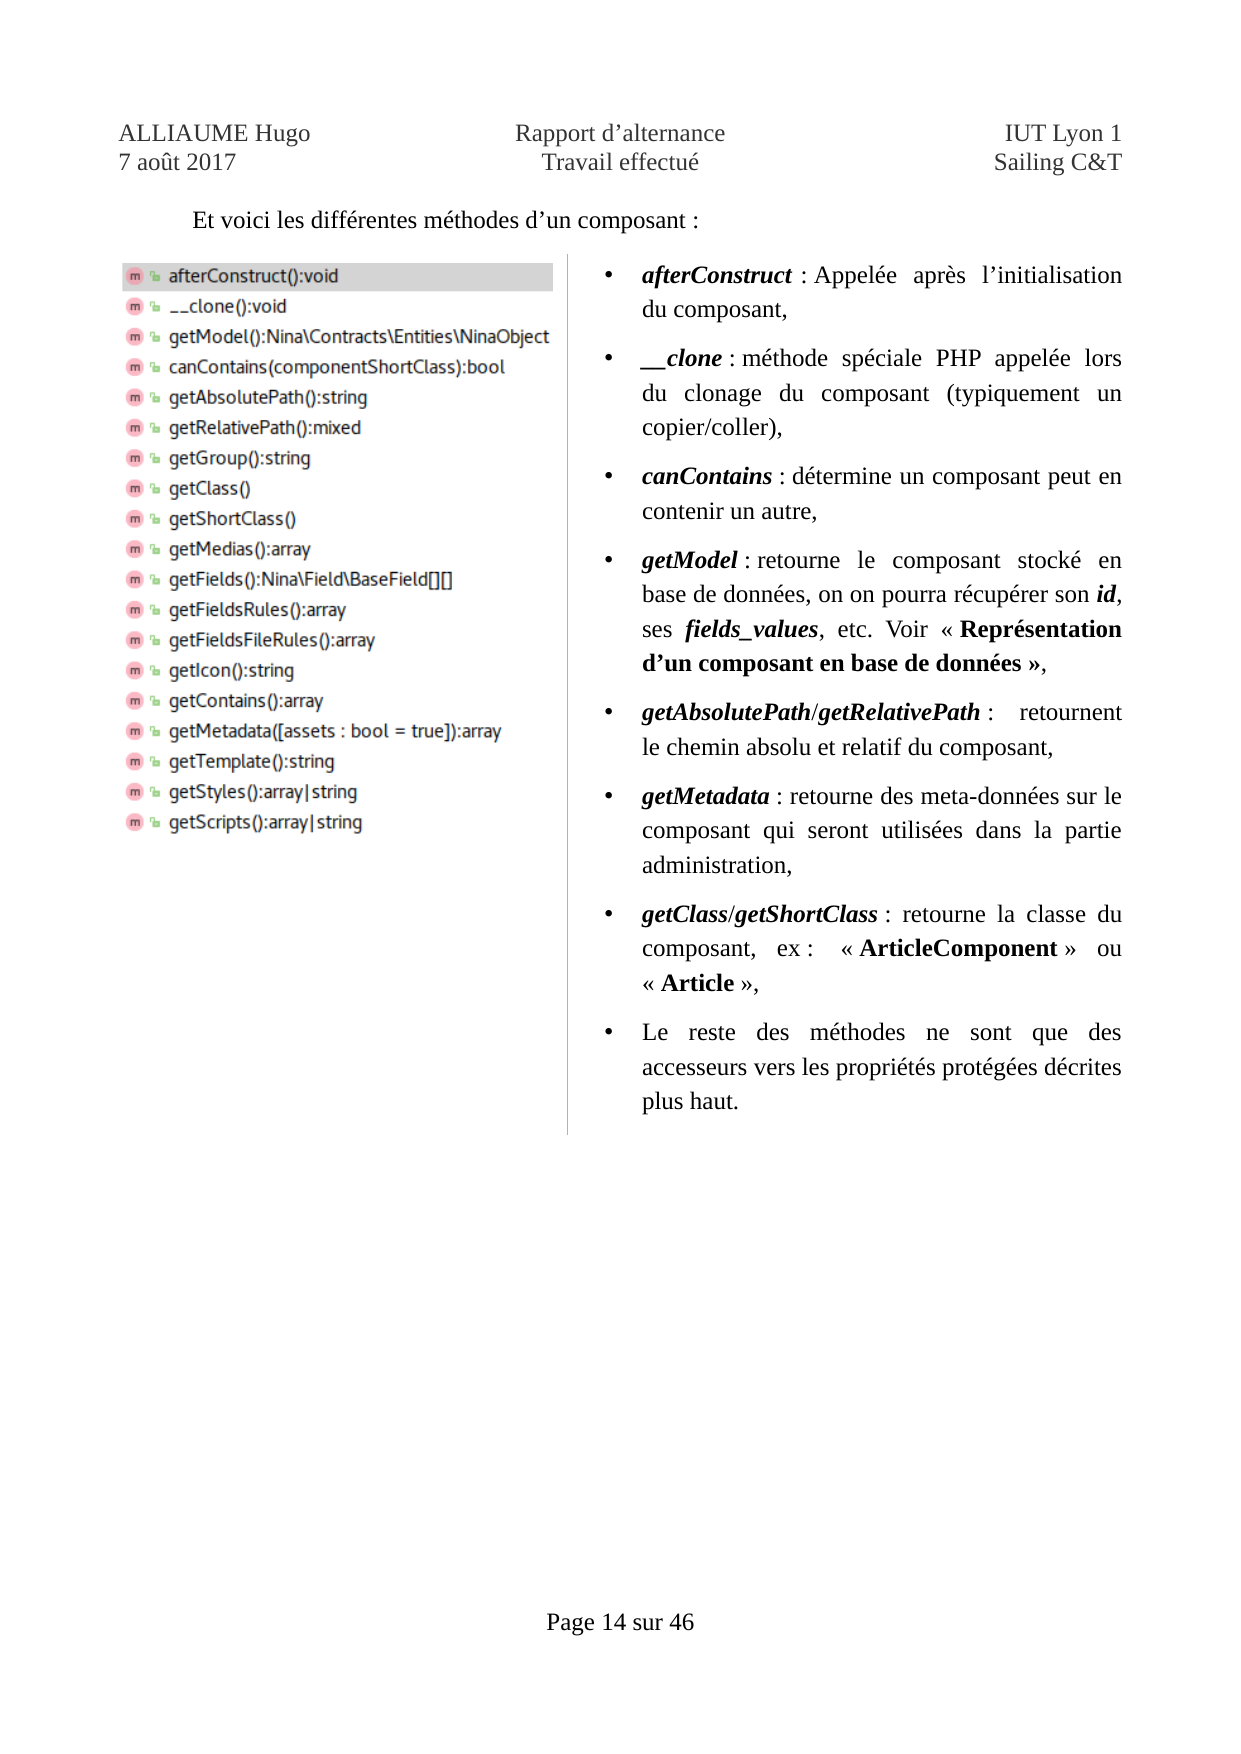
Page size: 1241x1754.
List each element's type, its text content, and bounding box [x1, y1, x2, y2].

text Et voici les différentes méthodes d’un composant : [118, 205, 1122, 234]
picture [122, 263, 553, 845]
table_header afterConstruct : Appelée après l’initialisation du composant, __clone : méthode spéciale PHP appelée lors du clonage du composant (typiquement un copier/coller), canContains : détermine un composant peut en contenir un autre, getModel : retourne le composant stocké en base de données, on on pourra récupérer son id, ses fields_values, etc. Voir « Représentation d’un composant en base de données », getAbsolutePath/getRelativePath : retournent le chemin absolu et relatif du composant, getMetadata : retourne des meta-données sur le composant qui seront utilisées dans la partie administration, getClass/getShortClass : retourne la classe du composant, ex : « ArticleComponent » ou « Article », Le reste des méthodes ne sont que des accesseurs vers les propriétés protégées décrites plus haut. [568, 254, 1122, 1135]
table_header [118, 254, 567, 1135]
